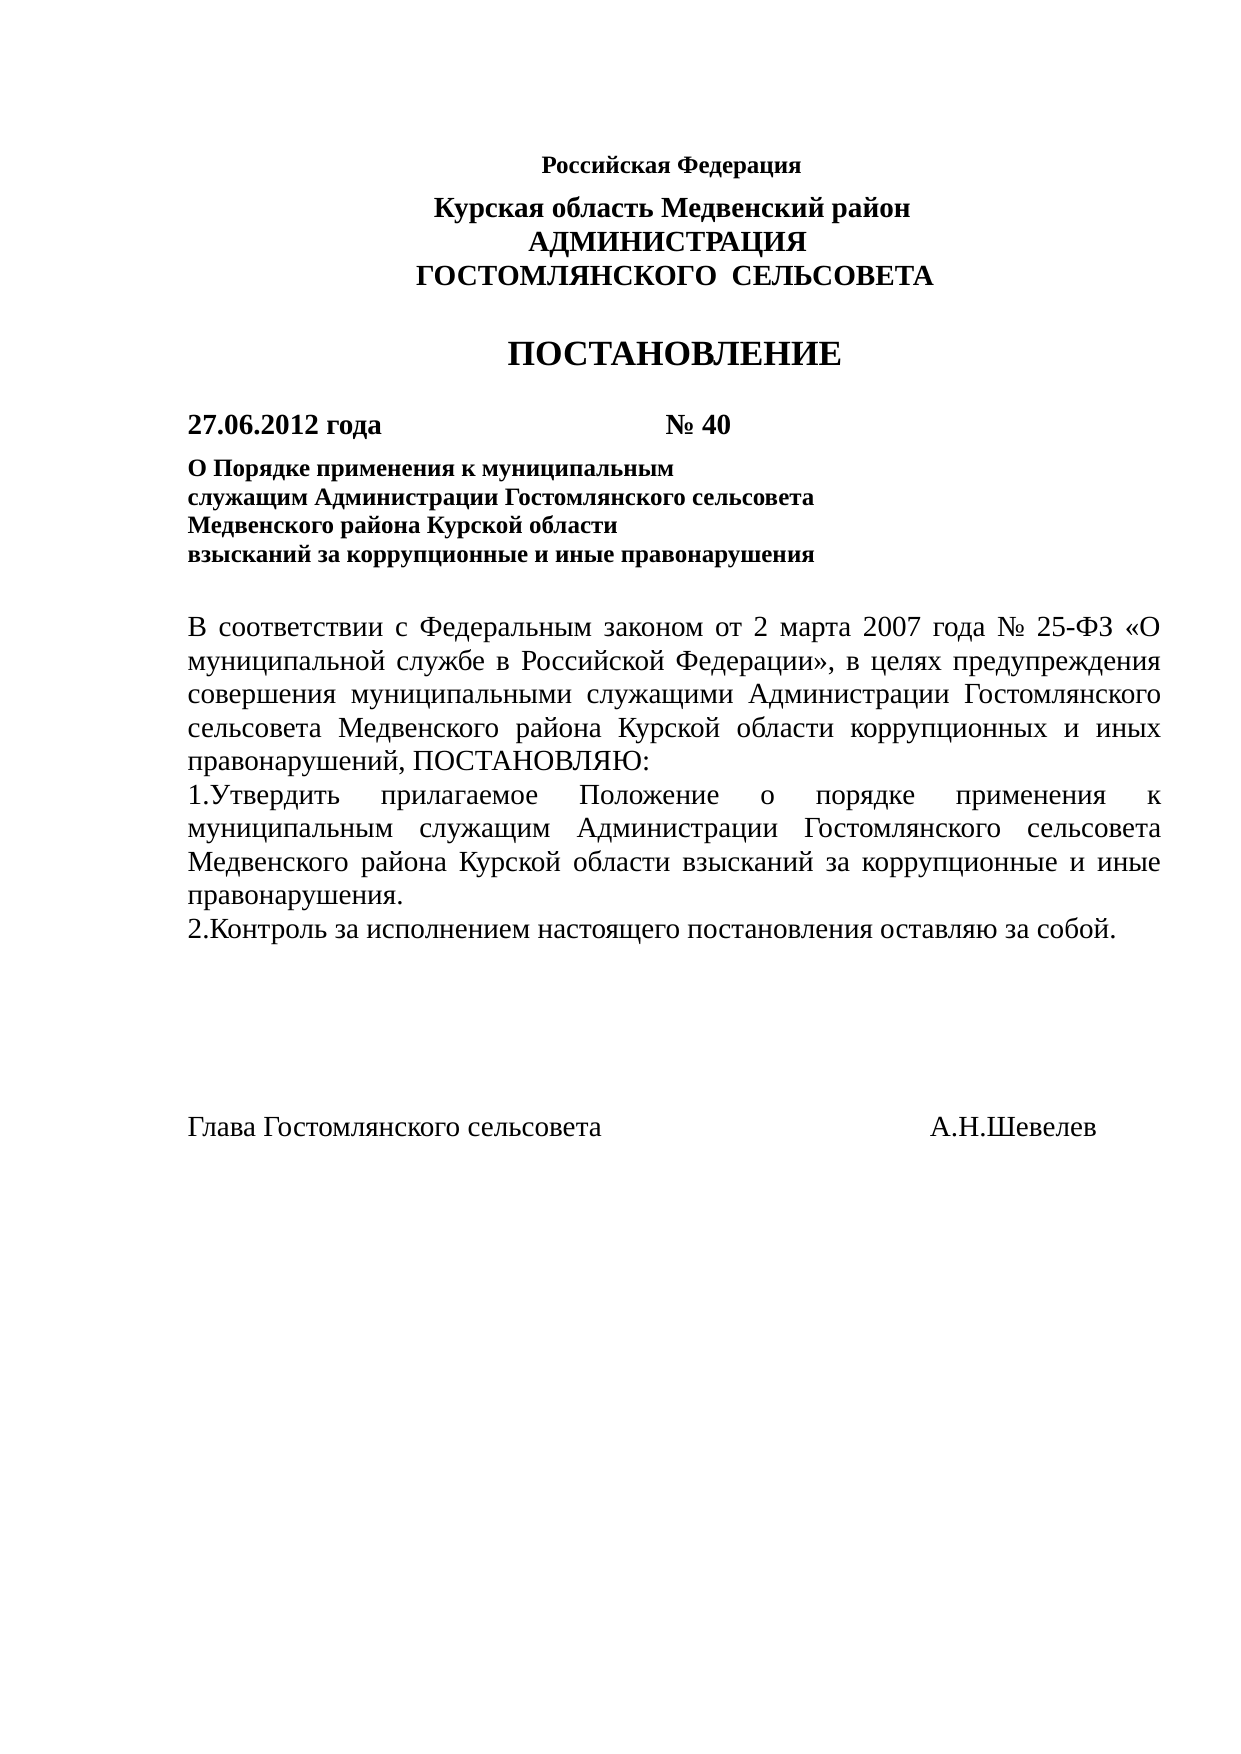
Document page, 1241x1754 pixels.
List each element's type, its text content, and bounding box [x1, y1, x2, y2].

text О Порядке применения к муниципальным [187, 453, 1162, 482]
text В соответствии с Федеральным законом от 2 марта 2007 года № 25-ФЗ «О муниципальной службе в Российской Федерации», в целях предупреждения совершения муниципальными служащими Администрации Гостомлянского сельсовета Медвенского района Курской области коррупционных и иных правонарушений, ПОСТАНОВЛЯЮ: [187, 609, 1162, 777]
text Российская Федерация [187, 150, 1162, 179]
text 1.Утвердить прилагаемое Положение о порядке применения к муниципальным служащим Администрации Гостомлянского сельсовета Медвенского района Курской области взысканий за коррупционные и иные правонарушения. [187, 777, 1162, 911]
text взысканий за коррупционные и иные правонарушения [187, 539, 1162, 568]
text АДМИНИСТРАЦИЯ [187, 224, 1162, 258]
text 2.Контроль за исполнением настоящего постановления оставляю за собой. [187, 911, 1162, 944]
text Глава Гостомлянского сельсовета А.Н.Шевелев [187, 1109, 1162, 1143]
text ГОСТОМЛЯНСКОГО СЕЛЬСОВЕТА [187, 258, 1162, 292]
text Курская область Медвенский район [193, 191, 1151, 224]
text служащим Администрации Гостомлянского сельсовета [187, 482, 1162, 510]
text ПОСТАНОВЛЕНИЕ [187, 332, 1162, 373]
text Медвенского района Курской области [187, 510, 1162, 539]
text 27.06.2012 года № 40 [187, 407, 1162, 440]
